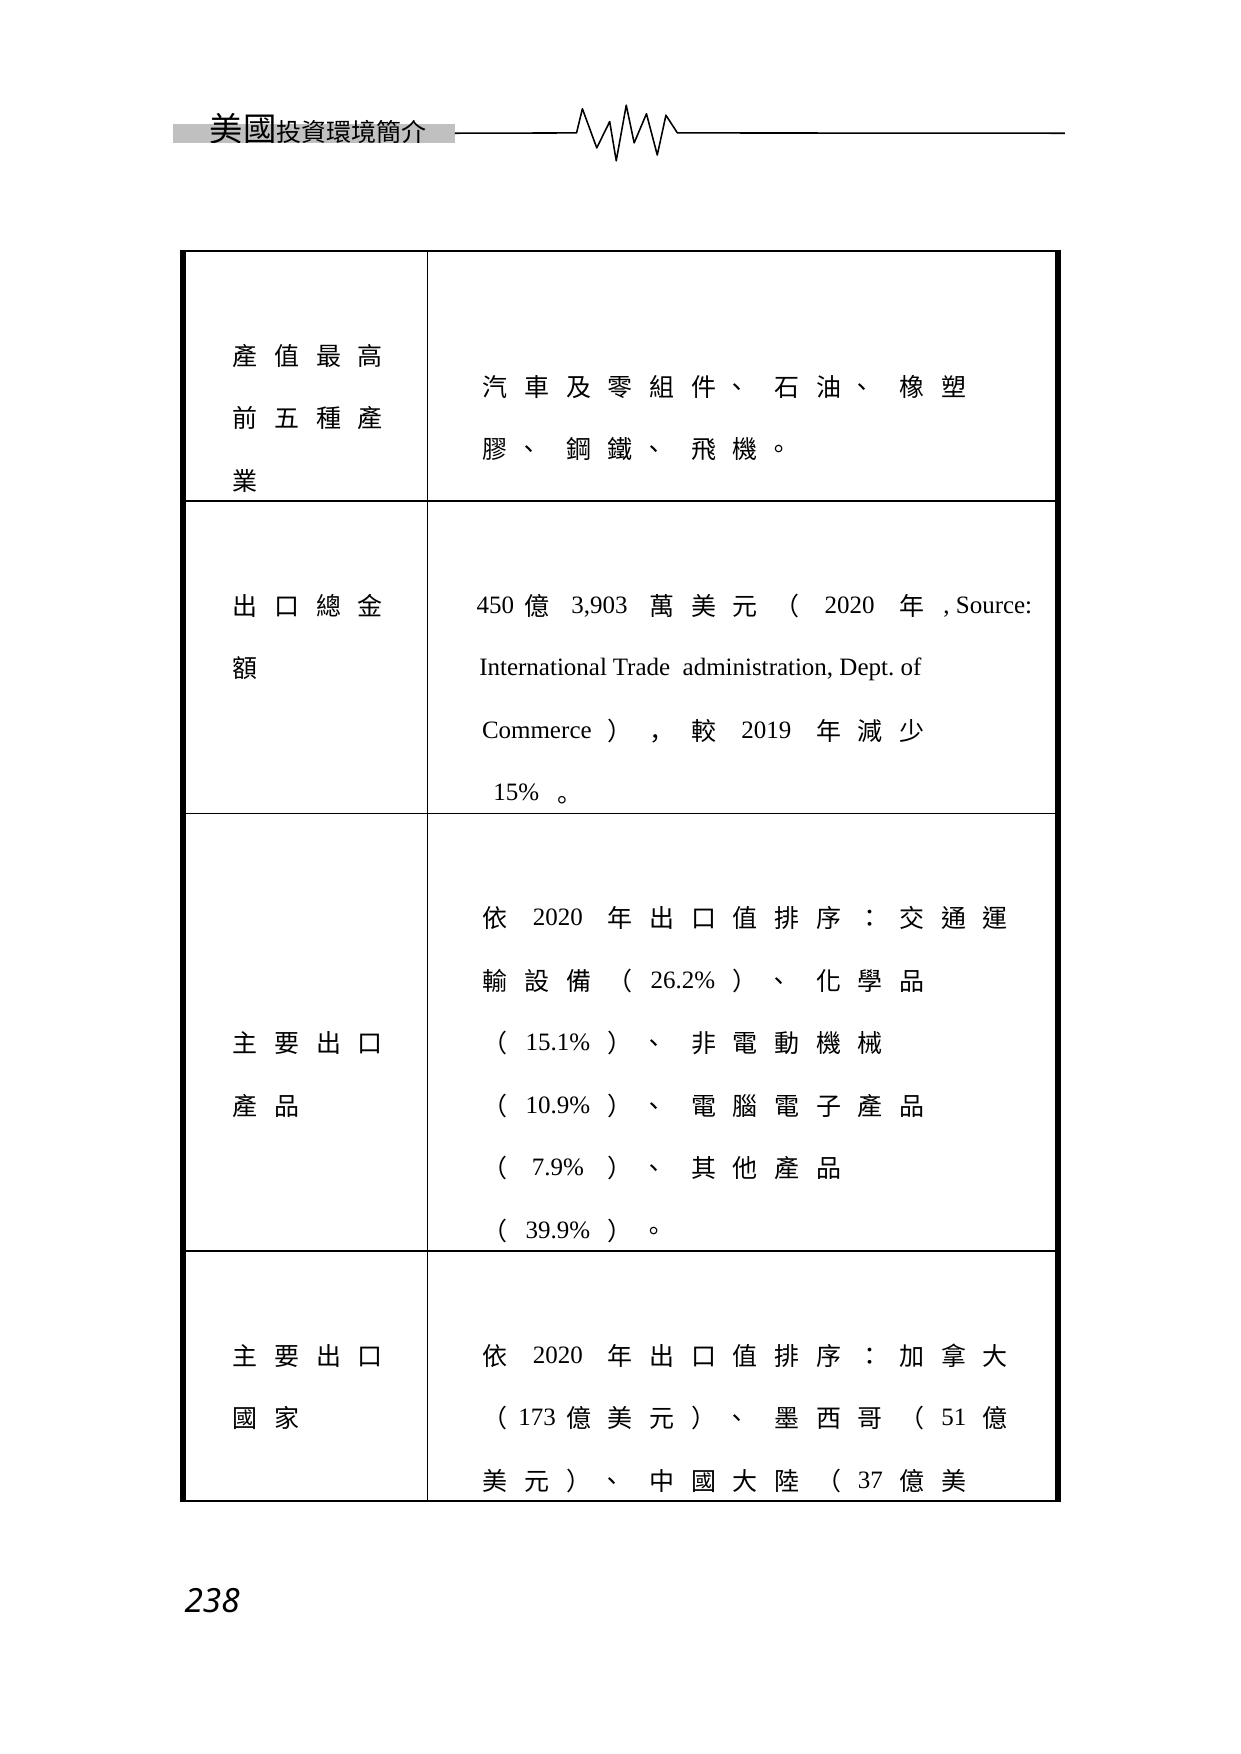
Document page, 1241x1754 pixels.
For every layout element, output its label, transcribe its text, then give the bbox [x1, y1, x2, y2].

table_cell 主要出口產品 [186, 814, 427, 1250]
table_cell 出口總金額 [186, 502, 427, 813]
table_cell 依2020年出口值排序：交通運輸設備（26.2%）、化學品（15.1%）、非電動機械（10.9%）、電腦電子產品（7.9%）、其他產品（39.9%）。 [428, 814, 1055, 1250]
table_cell 產值最高前五種產業 [186, 252, 427, 500]
table_cell 依2020年出口值排序：加拿大（173億美元）、墨西哥（51億美元）、中國大陸（37億美 [428, 1252, 1055, 1500]
table_cell 主要出口國家 [186, 1252, 427, 1500]
table_cell 450億3,903萬美元（2020年, Source: International Trade administration, Dept. of Commerce），較2019年減少15%。 [428, 502, 1055, 813]
table_cell 汽車及零組件、石油、橡塑膠、鋼鐵、飛機。 [428, 252, 1055, 500]
